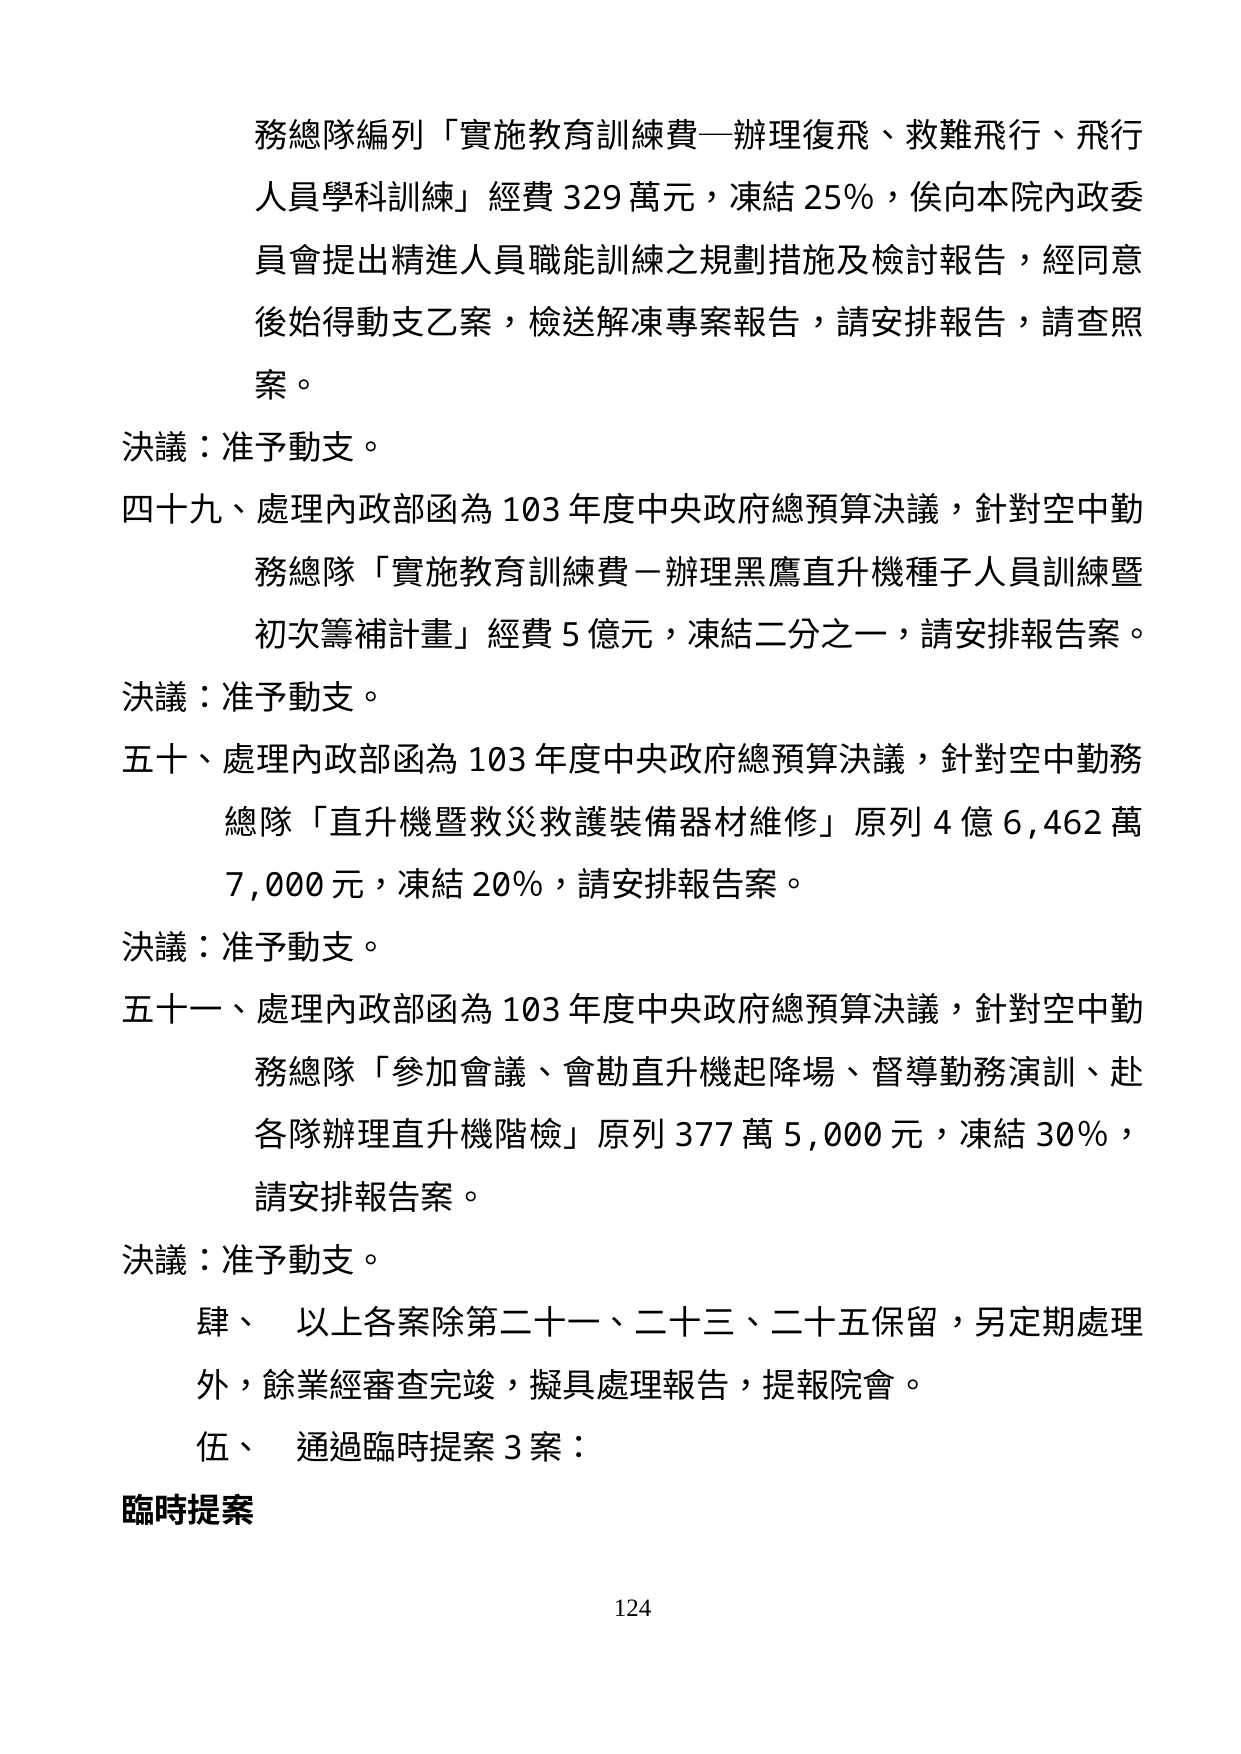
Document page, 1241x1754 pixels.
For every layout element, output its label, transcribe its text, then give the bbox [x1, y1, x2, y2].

text 四十九、處理內政部函為103年度中央政府總預算決議，針對空中勤務總隊「實施教育訓練費－辦理黑鷹直升機種子人員訓練暨初次籌補計畫」經費5億元，凍結二分之一，請安排報告案。 [121, 466, 1144, 653]
text 決議：准予動支。 [121, 1216, 1144, 1278]
text 決議：准予動支。 [121, 653, 1144, 716]
text 務總隊編列「實施教育訓練費─辦理復飛、救難飛行、飛行人員學科訓練」經費329萬元，凍結25％，俟向本院內政委員會提出精進人員職能訓練之規劃措施及檢討報告，經同意後始得動支乙案，檢送解凍專案報告，請安排報告，請查照案。 [121, 91, 1144, 403]
list 以上各案除第二十一、二十三、二十五保留，另定期處理外，餘業經審查完竣，擬具處理報告，提報院會。 [196, 1278, 1144, 1403]
text 決議：准予動支。 [121, 903, 1144, 966]
text 五十一、處理內政部函為103年度中央政府總預算決議，針對空中勤務總隊「參加會議、會勘直升機起降場、督導勤務演訓、赴各隊辦理直升機階檢」原列377萬5,000元，凍結30％，請安排報告案。 [121, 966, 1144, 1216]
text 決議：准予動支。 [121, 403, 1144, 466]
text 五十、處理內政部函為103年度中央政府總預算決議，針對空中勤務總隊「直升機暨救災救護裝備器材維修」原列4億6,462萬7,000元，凍結20％，請安排報告案。 [121, 716, 1144, 903]
text 臨時提案 [121, 1466, 1144, 1528]
list 通過臨時提案3案： [196, 1403, 1144, 1466]
